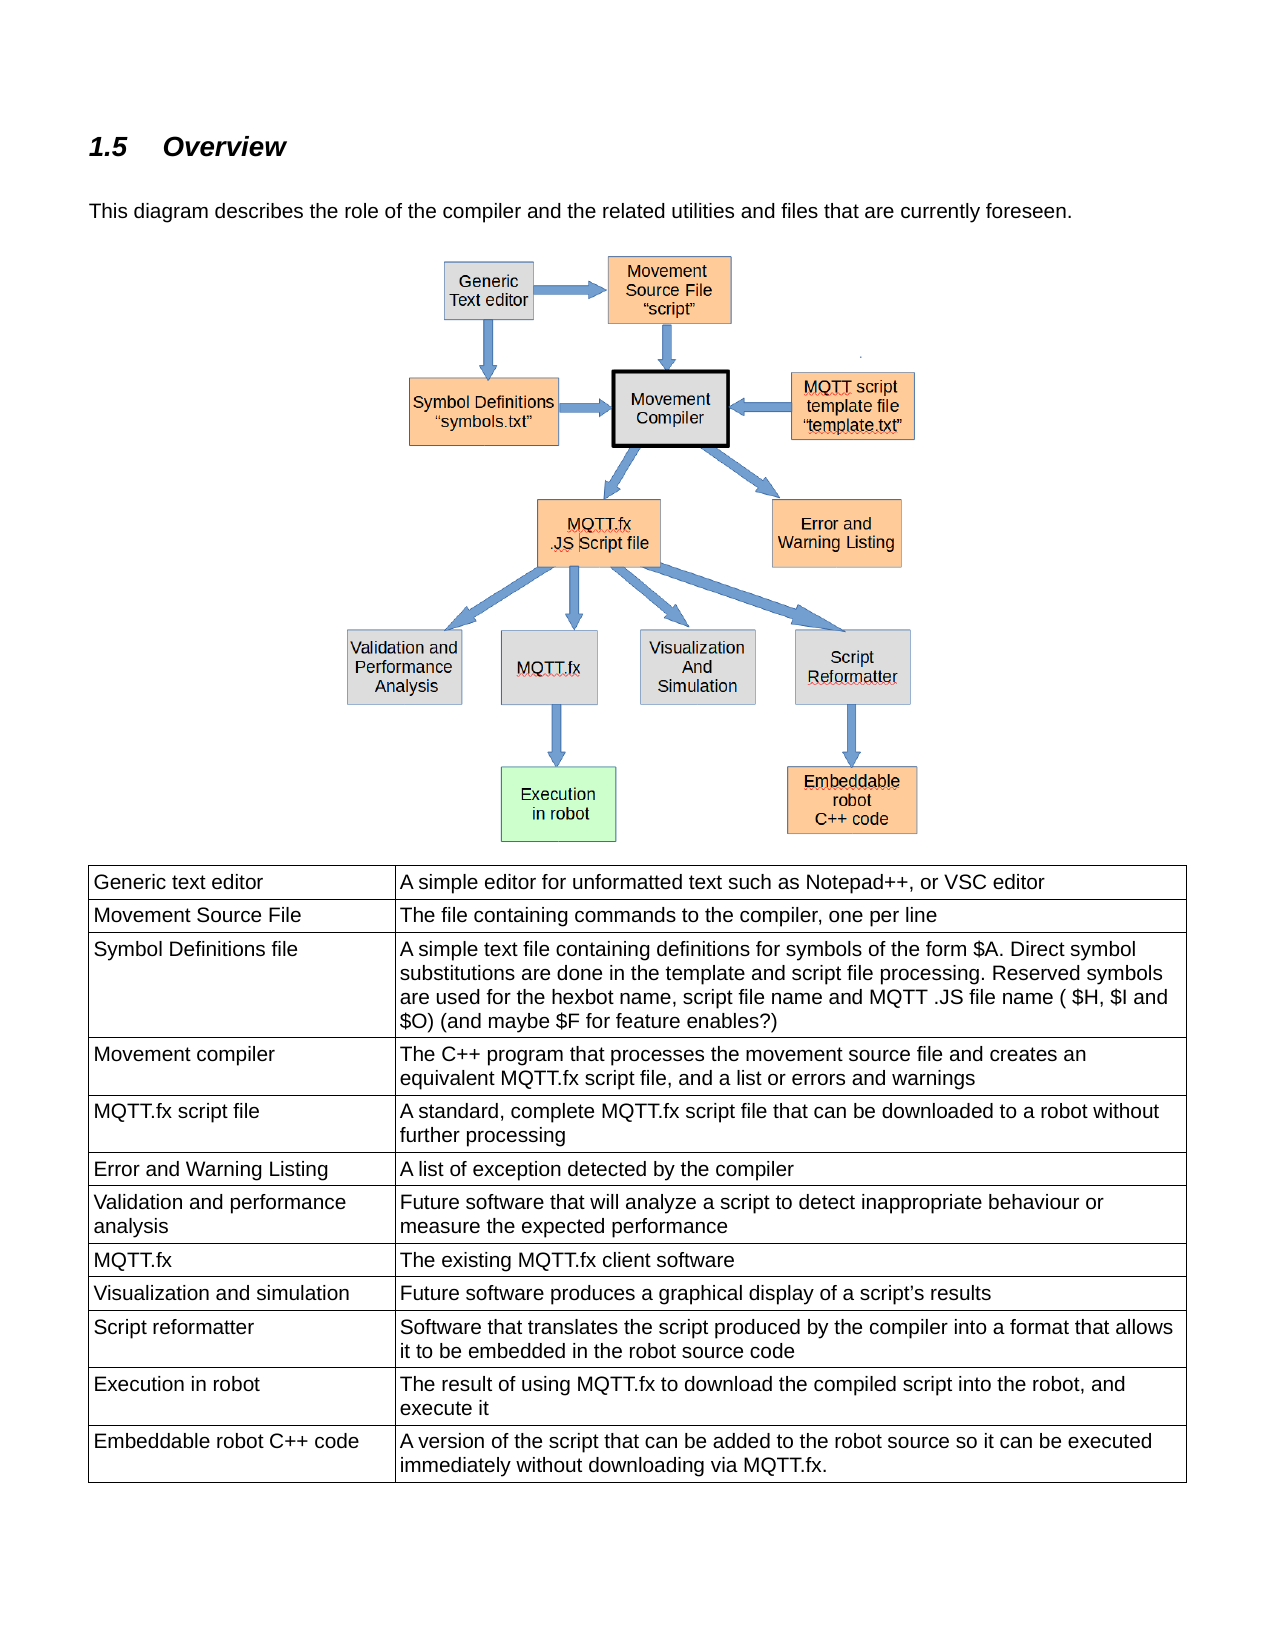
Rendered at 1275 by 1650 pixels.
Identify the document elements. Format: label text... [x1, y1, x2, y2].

table_cell Validation and performance analysis [89, 1186, 395, 1243]
table_cell Visualization and simulation [89, 1277, 395, 1310]
table_cell Symbol Definitions file [89, 933, 395, 1037]
table_cell Movement compiler [89, 1038, 395, 1094]
text This diagram describes the role of the compiler and the related utilities and files that are currently foreseen. [88, 199, 1186, 223]
table_cell A list of exception detected by the compiler [396, 1153, 1186, 1185]
table_cell A version of the script that can be added to the robot source so it can be executed immediately without downloading via MQTT.fx. [396, 1426, 1186, 1482]
table_cell The file containing commands to the compiler, one per line [396, 900, 1186, 932]
table_cell Future software that will analyze a script to detect inappropriate behaviour or measure the expected performance [396, 1186, 1186, 1243]
table_cell Error and Warning Listing [89, 1153, 395, 1185]
table_cell Script reformatter [89, 1311, 395, 1367]
table_cell The result of using MQTT.fx to download the compiled script into the robot, and execute it [396, 1368, 1186, 1424]
subtitle Overview [88, 131, 1186, 162]
table_cell The existing MQTT.fx client software [396, 1244, 1186, 1276]
table_cell Embeddable robot C++ code [89, 1426, 395, 1482]
table_cell A standard, complete MQTT.fx script file that can be downloaded to a robot without further processing [396, 1096, 1186, 1152]
table_cell Software that translates the script produced by the compiler into a format that allows it to be embedded in the robot source code [396, 1311, 1186, 1367]
table_cell MQTT.fx script file [89, 1096, 395, 1152]
table_cell Execution in robot [89, 1368, 395, 1424]
table_header Generic text editor [89, 866, 395, 898]
table_header A simple editor for unformatted text such as Notepad++, or VSC editor [396, 866, 1186, 898]
table_cell MQTT.fx [89, 1244, 395, 1276]
table_cell Movement Source File [89, 900, 395, 932]
table_cell The C++ program that processes the movement source file and creates an equivalent MQTT.fx script file, and a list or errors and warnings [396, 1038, 1186, 1094]
table_cell A simple text file containing definitions for symbols of the form $A. Direct symbol substitutions are done in the template and script file processing. Reserved symbols are used for the hexbot name, script file name and MQTT .JS file name ( $H, $I and $O) (and maybe $F for feature enables?) [396, 933, 1186, 1037]
picture [327, 246, 948, 851]
table_cell Future software produces a graphical display of a script’s results [396, 1277, 1186, 1310]
